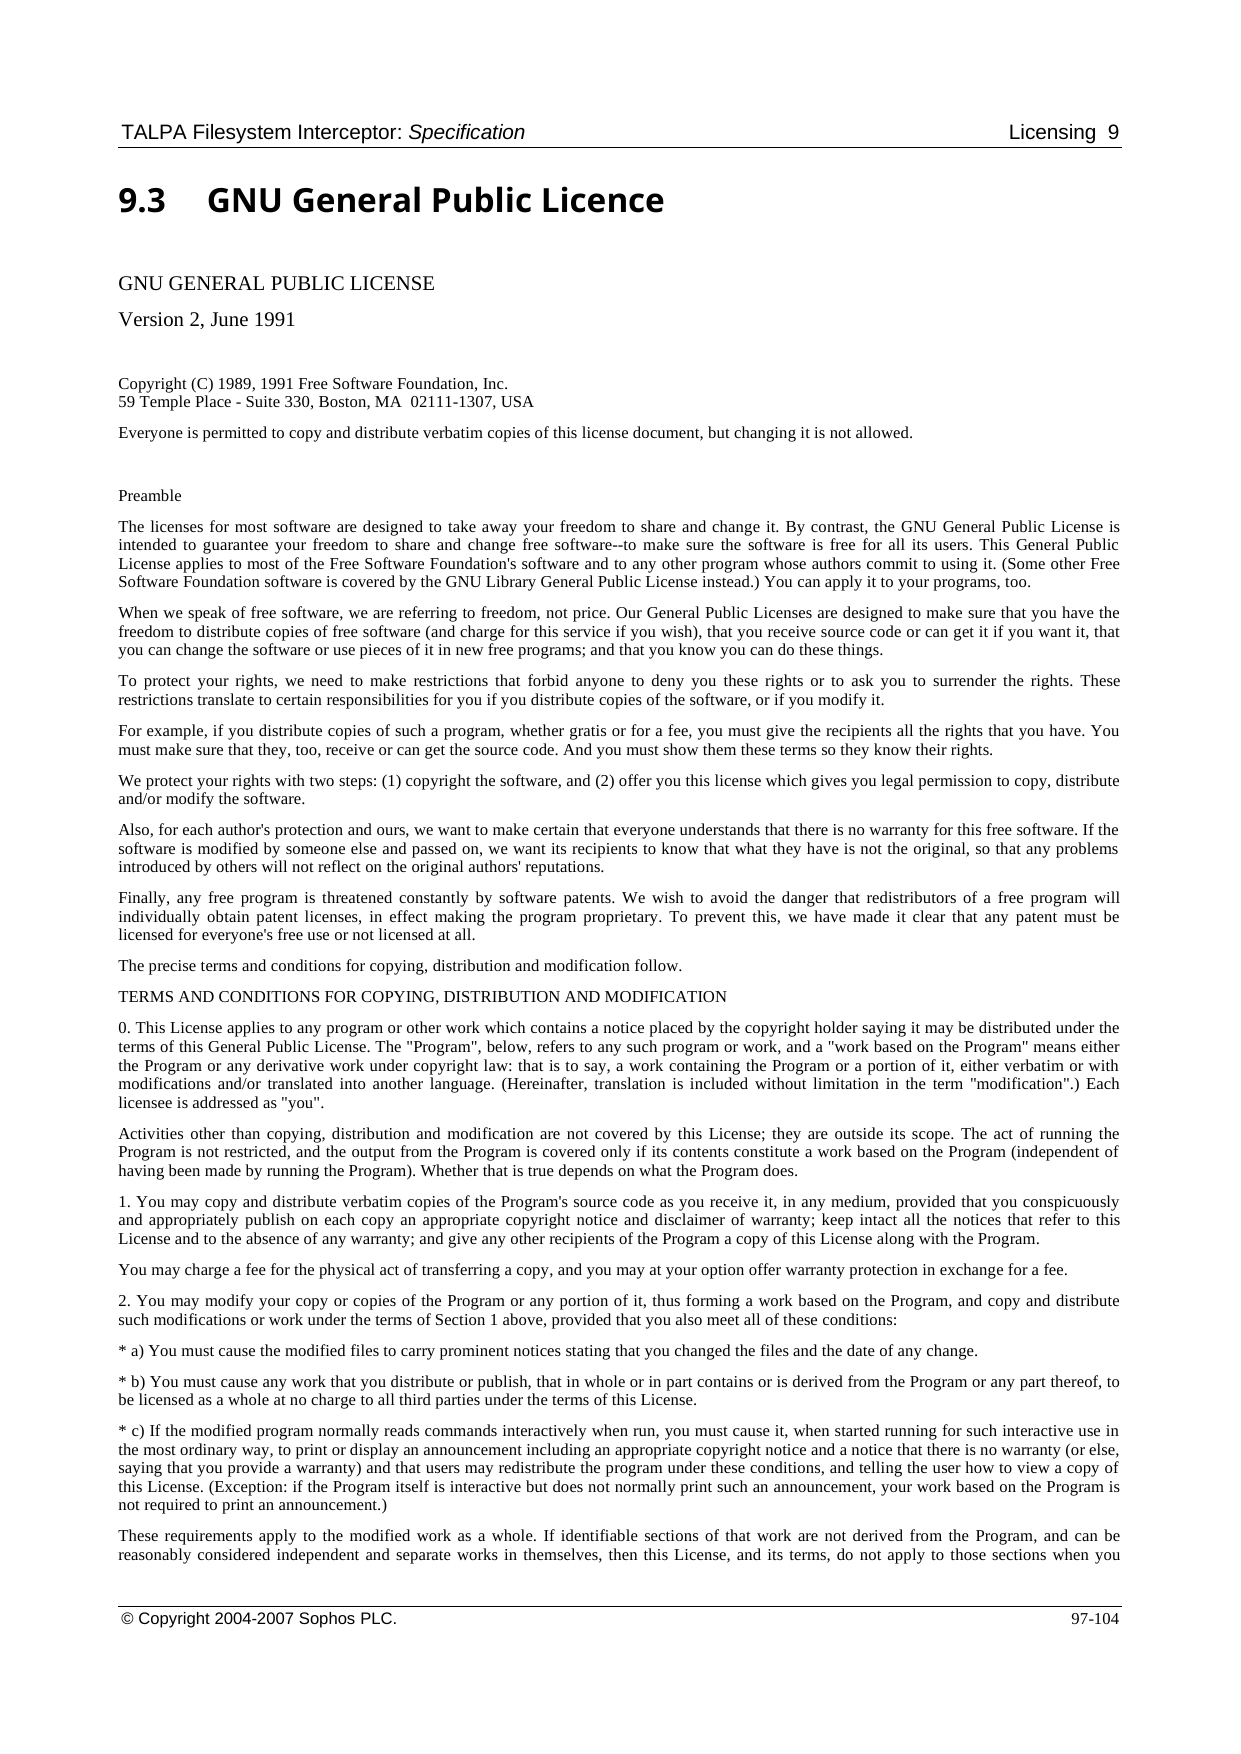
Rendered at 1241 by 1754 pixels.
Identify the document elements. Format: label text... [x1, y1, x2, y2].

text GNU GENERAL PUBLIC LICENSE [118, 272, 1122, 295]
text For example, if you distribute copies of such a program, whether gratis or for a fee, you must give the recipients all the rights that you have. You must make sure that they, too, receive or can get the source code. And you must show them these terms so they know their rights. [118, 721, 1122, 758]
text Preamble [118, 486, 1122, 504]
text Activities other than copying, distribution and modification are not covered by this License; they are outside its scope. The act of running the Program is not restricted, and the output from the Program is covered only if its contents constitute a work based on the Program (independent of having been made by running the Program). Whether that is true depends on what the Program does. [118, 1124, 1122, 1180]
text 0. This License applies to any program or other work which contains a notice placed by the copyright holder saying it may be distributed under the terms of this General Public License. The "Program", below, refers to any such program or work, and a "work based on the Program" means either the Program or any derivative work under copyright law: that is to say, a work containing the Program or a portion of it, either verbatim or with modifications and/or translated into another language. (Hereinafter, translation is included without limitation in the term "modification".) Each licensee is addressed as "you". [118, 1019, 1122, 1112]
text These requirements apply to the modified work as a whole. If identifiable sections of that work are not derived from the Program, and can be reasonably considered independent and separate works in themselves, then this License, and its terms, do not apply to those sections when you [118, 1527, 1122, 1564]
text Everyone is permitted to copy and distribute verbatim copies of this license document, but changing it is not allowed. [118, 424, 1122, 442]
text The precise terms and conditions for copying, distribution and modification follow. [118, 957, 1122, 975]
text 2. You may modify your copy or copies of the Program or any portion of it, thus forming a work based on the Program, and copy and distribute such modifications or work under the terms of Section 1 above, provided that you also meet all of these conditions: [118, 1291, 1122, 1328]
text Also, for each author's protection and ours, we want to make certain that everyone understands that there is no warranty for this free software. If the software is modified by someone else and passed on, we want its recipients to know that what they have is not the original, so that any problems introduced by others will not reflect on the original authors' reputations. [118, 821, 1122, 876]
text You may charge a fee for the physical act of transferring a copy, and you may at your option offer warranty protection in exchange for a fee. [118, 1260, 1122, 1279]
text * c) If the modified program normally reads commands interactively when run, you must cause it, when started running for such interactive use in the most ordinary way, to print or display an announcement including an appropriate copyright notice and a notice that there is no warranty (or else, saying that you provide a warranty) and that users may redistribute the program under these conditions, and telling the user how to view a copy of this License. (Exception: if the Program itself is interactive but does not normally print such an announcement, your work based on the Program is not required to print an announcement.) [118, 1422, 1122, 1514]
text Version 2, June 1991 [118, 308, 1122, 331]
text When we speak of free software, we are referring to freedom, not price. Our General Public Licenses are designed to make sure that you have the freedom to distribute copies of free software (and charge for this service if you wish), that you receive source code or can get it if you want it, that you can change the software or use pieces of it in new free programs; and that you know you can do these things. [118, 604, 1122, 659]
text TERMS AND CONDITIONS FOR COPYING, DISTRIBUTION AND MODIFICATION [118, 988, 1122, 1006]
text We protect your rights with two steps: (1) copyright the software, and (2) offer you this license which gives you legal permission to copy, distribute and/or modify the software. [118, 771, 1122, 808]
text Finally, any free program is threatened constantly by software patents. We wish to avoid the danger that redistributors of a free program will individually obtain patent licenses, in effect making the program proprietary. To prevent this, we have made it clear that any patent must be licensed for everyone's free use or not licensed at all. [118, 889, 1122, 944]
text The licenses for most software are designed to take away your freedom to share and change it. By contrast, the GNU General Public License is intended to guarantee your freedom to share and change free software--to make sure the software is free for all its users. This General Public License applies to most of the Free Software Foundation's software and to any other program whose authors commit to using it. (Some other Free Software Foundation software is covered by the GNU Library General Public License instead.) You can apply it to your programs, too. [118, 517, 1122, 591]
text To protect your rights, we need to make restrictions that forbid anyone to deny you these rights or to ask you to surrender the rights. These restrictions translate to certain responsibilities for you if you distribute copies of the software, or if you modify it. [118, 672, 1122, 709]
subtitle GNU General Public Licence [118, 177, 1122, 222]
text 1. You may copy and distribute verbatim copies of the Program's source code as you receive it, in any medium, provided that you conspicuously and appropriately publish on each copy an appropriate copyright notice and disclaimer of warranty; keep intact all the notices that refer to this License and to the absence of any warranty; and give any other recipients of the Program a copy of this License along with the Program. [118, 1192, 1122, 1248]
text * a) You must cause the modified files to carry prominent notices stating that you changed the files and the date of any change. [118, 1341, 1122, 1359]
text * b) You must cause any work that you distribute or publish, that in whole or in part contains or is derived from the Program or any part thereof, to be licensed as a whole at no charge to all third parties under the terms of this License. [118, 1372, 1122, 1409]
text Copyright (C) 1989, 1991 Free Software Foundation, Inc. 59 Temple Place - Suite 330, Boston, MA 02111-1307, USA [118, 374, 1122, 411]
